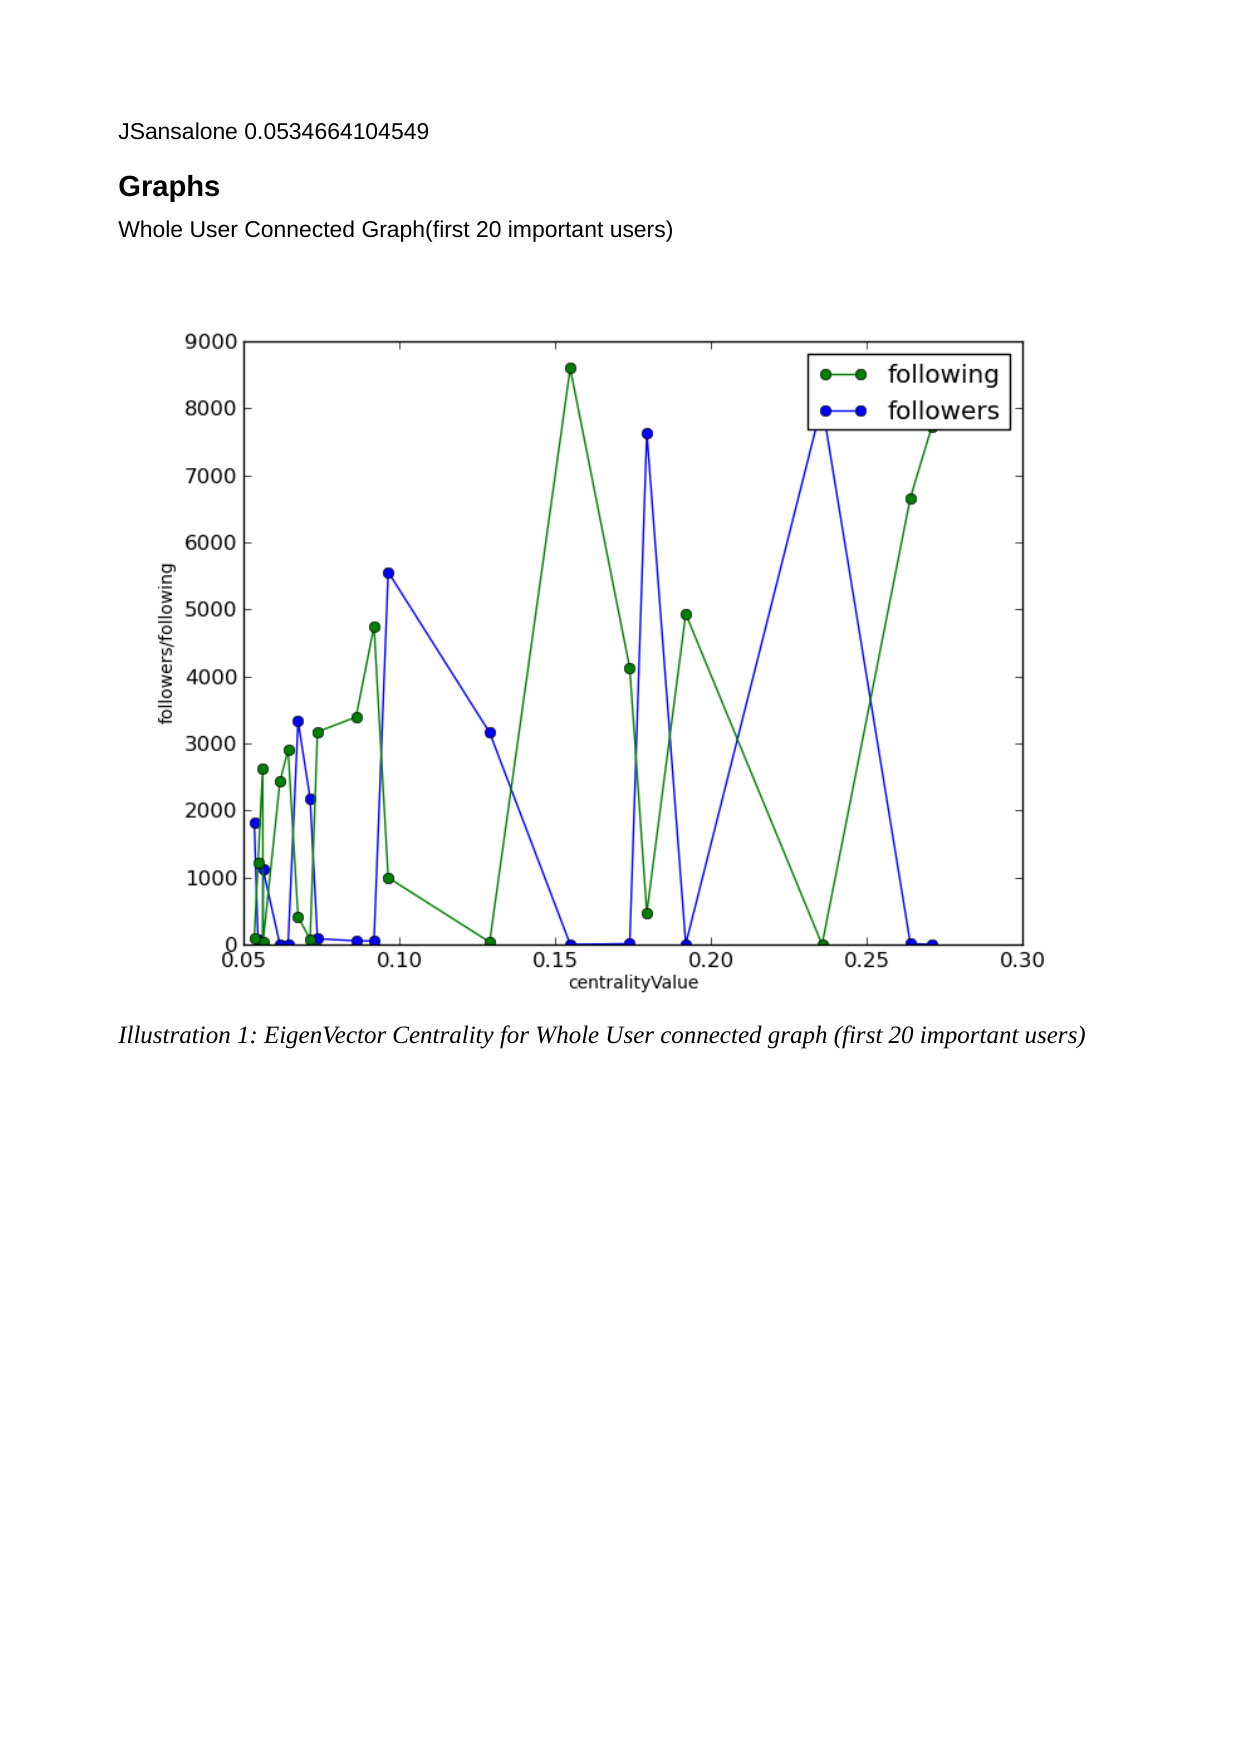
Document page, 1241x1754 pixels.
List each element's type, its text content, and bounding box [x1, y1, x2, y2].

subtitle Graphs [118, 169, 1122, 203]
text JSansalone 0.0534664104549 [118, 118, 1122, 144]
text Illustration 1: EigenVector Centrality for Whole User connected graph (first 20 important users) [118, 1020, 1122, 1049]
text Whole User Connected Graph(first 20 important users) [118, 216, 1122, 242]
picture [118, 267, 1123, 1020]
